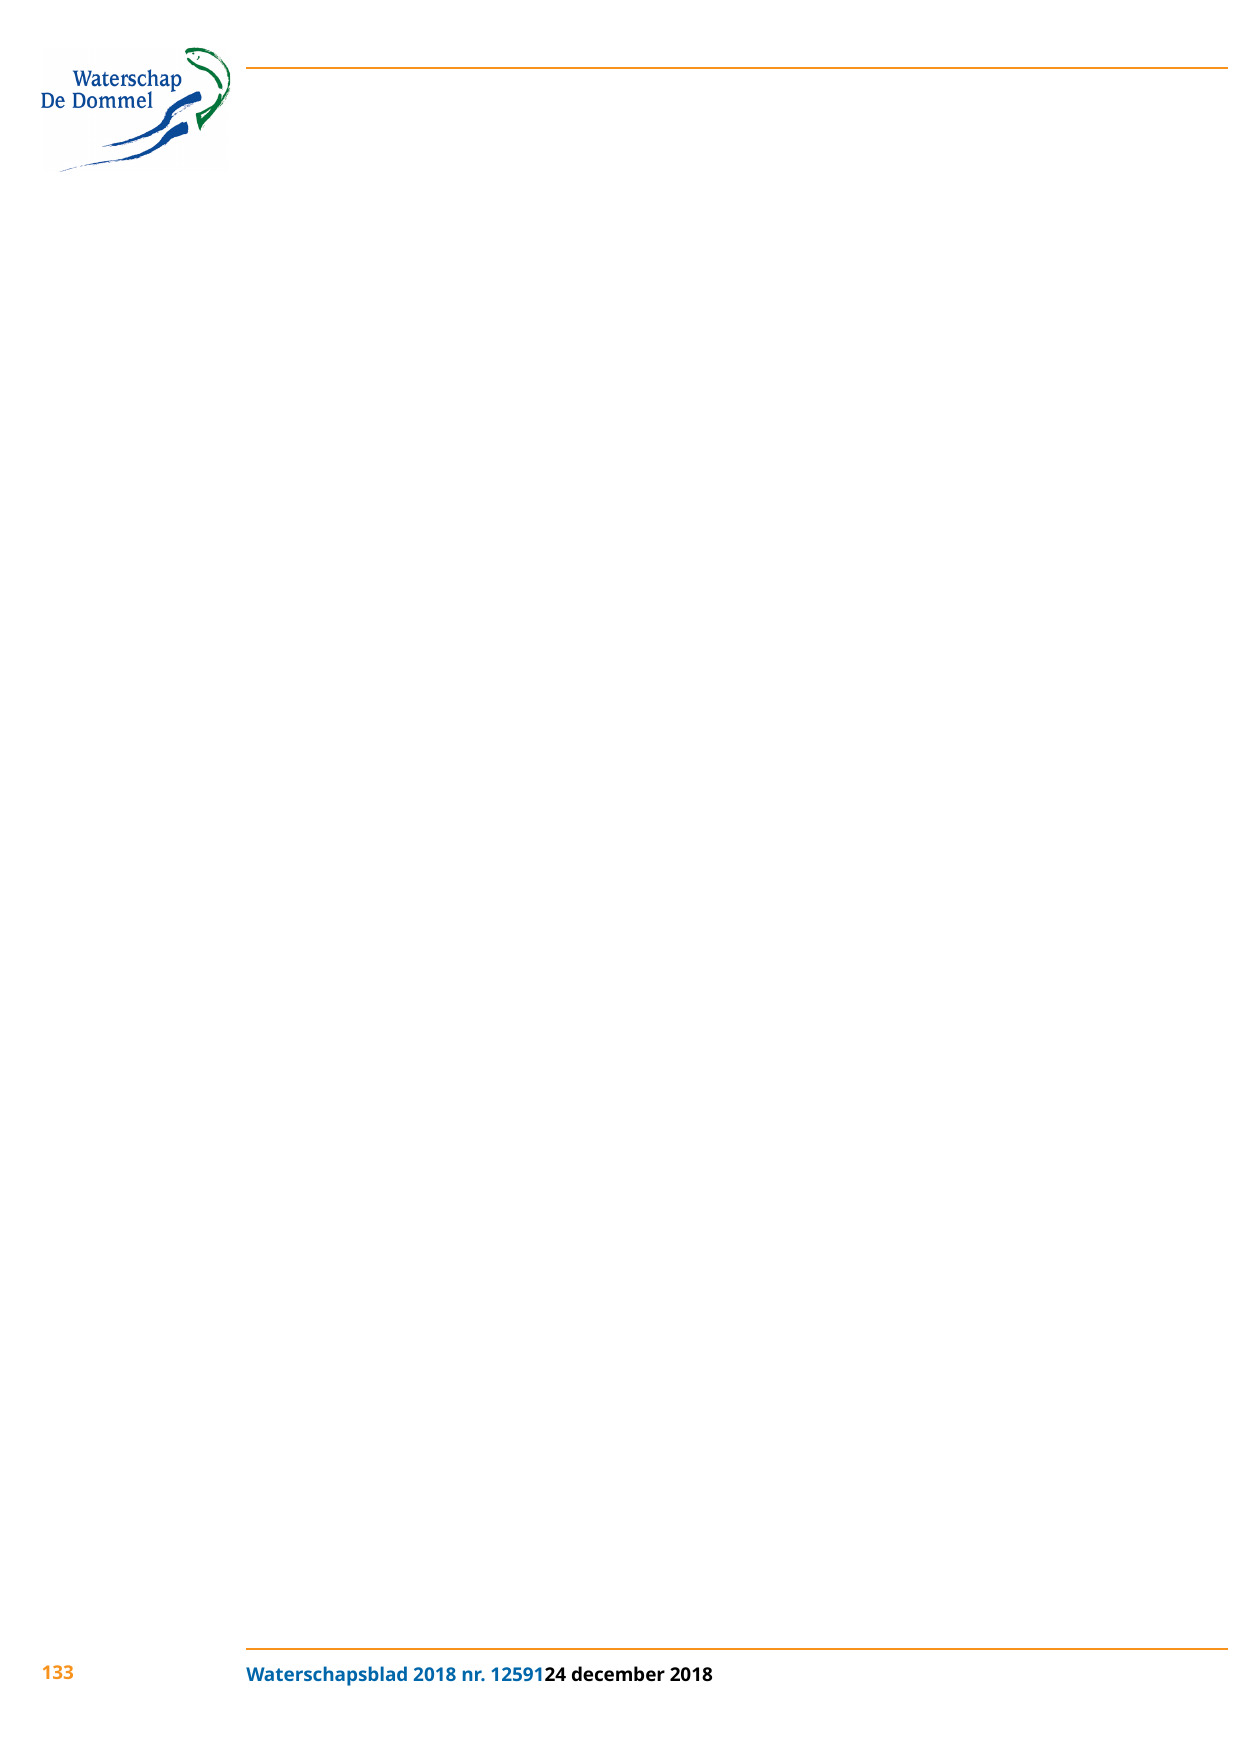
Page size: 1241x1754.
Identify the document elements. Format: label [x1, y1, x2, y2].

picture [41, 47, 231, 172]
